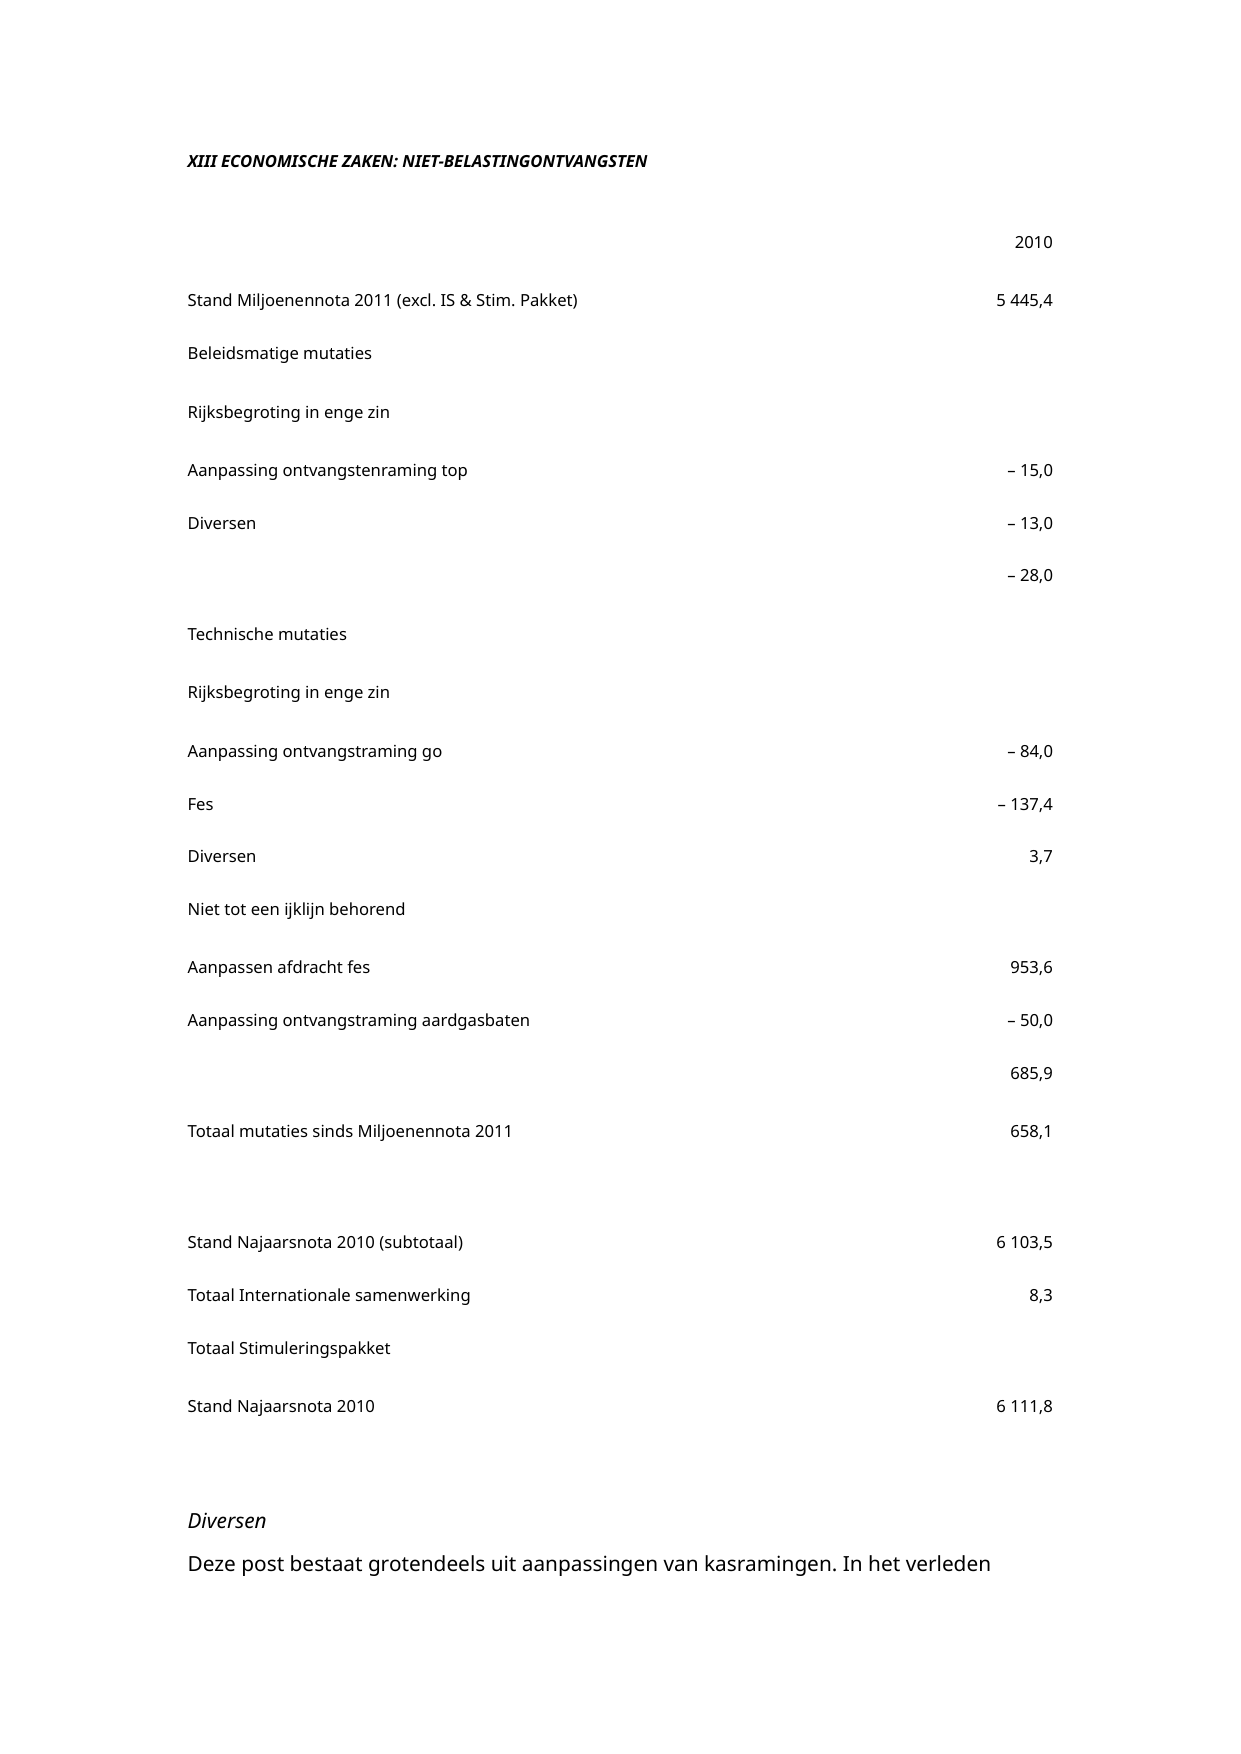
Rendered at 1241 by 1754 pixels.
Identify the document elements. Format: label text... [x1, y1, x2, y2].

table_cell [880, 681, 1053, 739]
table_cell 953,6 [880, 956, 1053, 1009]
table_cell 8,3 [880, 1284, 1053, 1336]
table_cell Stand Najaarsnota 2010 (subtotaal) [188, 1231, 879, 1284]
table_cell [188, 1061, 879, 1120]
table_cell [880, 342, 1053, 400]
table_cell – 50,0 [880, 1009, 1053, 1061]
table_cell – 15,0 [880, 459, 1053, 511]
table_cell [880, 400, 1053, 459]
table_cell [880, 1336, 1053, 1395]
table_cell – 84,0 [880, 739, 1053, 792]
table_cell Totaal mutaties sinds Miljoenennota 2011 [188, 1120, 879, 1172]
table_cell Diversen [188, 845, 879, 897]
table_cell Aanpassen afdracht fes [188, 956, 879, 1009]
table_header [188, 231, 879, 289]
text Deze post bestaat grotendeels uit aanpassingen van kasramingen. In het verleden [187, 1549, 1053, 1578]
table_cell 658,1 [880, 1120, 1053, 1172]
table_cell Fes [188, 792, 879, 845]
table_cell [880, 1173, 1053, 1231]
table_cell 5 445,4 [880, 289, 1053, 342]
table_cell 3,7 [880, 845, 1053, 897]
table_cell 6 103,5 [880, 1231, 1053, 1284]
table_cell Beleidsmatige mutaties [188, 342, 879, 400]
table_cell – 28,0 [880, 564, 1053, 622]
text XIII ECONOMISCHE ZAKEN: NIET-BELASTINGONTVANGSTEN [187, 150, 1053, 173]
table_cell Totaal Stimuleringspakket [188, 1336, 879, 1395]
table_cell – 13,0 [880, 511, 1053, 564]
table_cell [880, 623, 1053, 681]
table_cell [188, 564, 879, 622]
table_cell – 137,4 [880, 792, 1053, 845]
table_cell 685,9 [880, 1061, 1053, 1120]
table_cell [880, 898, 1053, 956]
table_cell Aanpassing ontvangstraming go [188, 739, 879, 792]
table_cell Aanpassing ontvangstraming aardgasbaten [188, 1009, 879, 1061]
table_cell 6 111,8 [880, 1395, 1053, 1447]
table_cell Technische mutaties [188, 623, 879, 681]
table_header 2010 [880, 231, 1053, 289]
table_cell [188, 1173, 879, 1231]
table_cell Rijksbegroting in enge zin [188, 681, 879, 739]
table_cell Aanpassing ontvangstenraming top [188, 459, 879, 511]
table_cell Totaal Internationale samenwerking [188, 1284, 879, 1336]
table_cell Stand Najaarsnota 2010 [188, 1395, 879, 1447]
table_cell Niet tot een ijklijn behorend [188, 898, 879, 956]
table_cell Stand Miljoenennota 2011 (excl. IS & Stim. Pakket) [188, 289, 879, 342]
table_cell Diversen [188, 511, 879, 564]
text Diversen [187, 1506, 1053, 1534]
table_cell Rijksbegroting in enge zin [188, 400, 879, 459]
